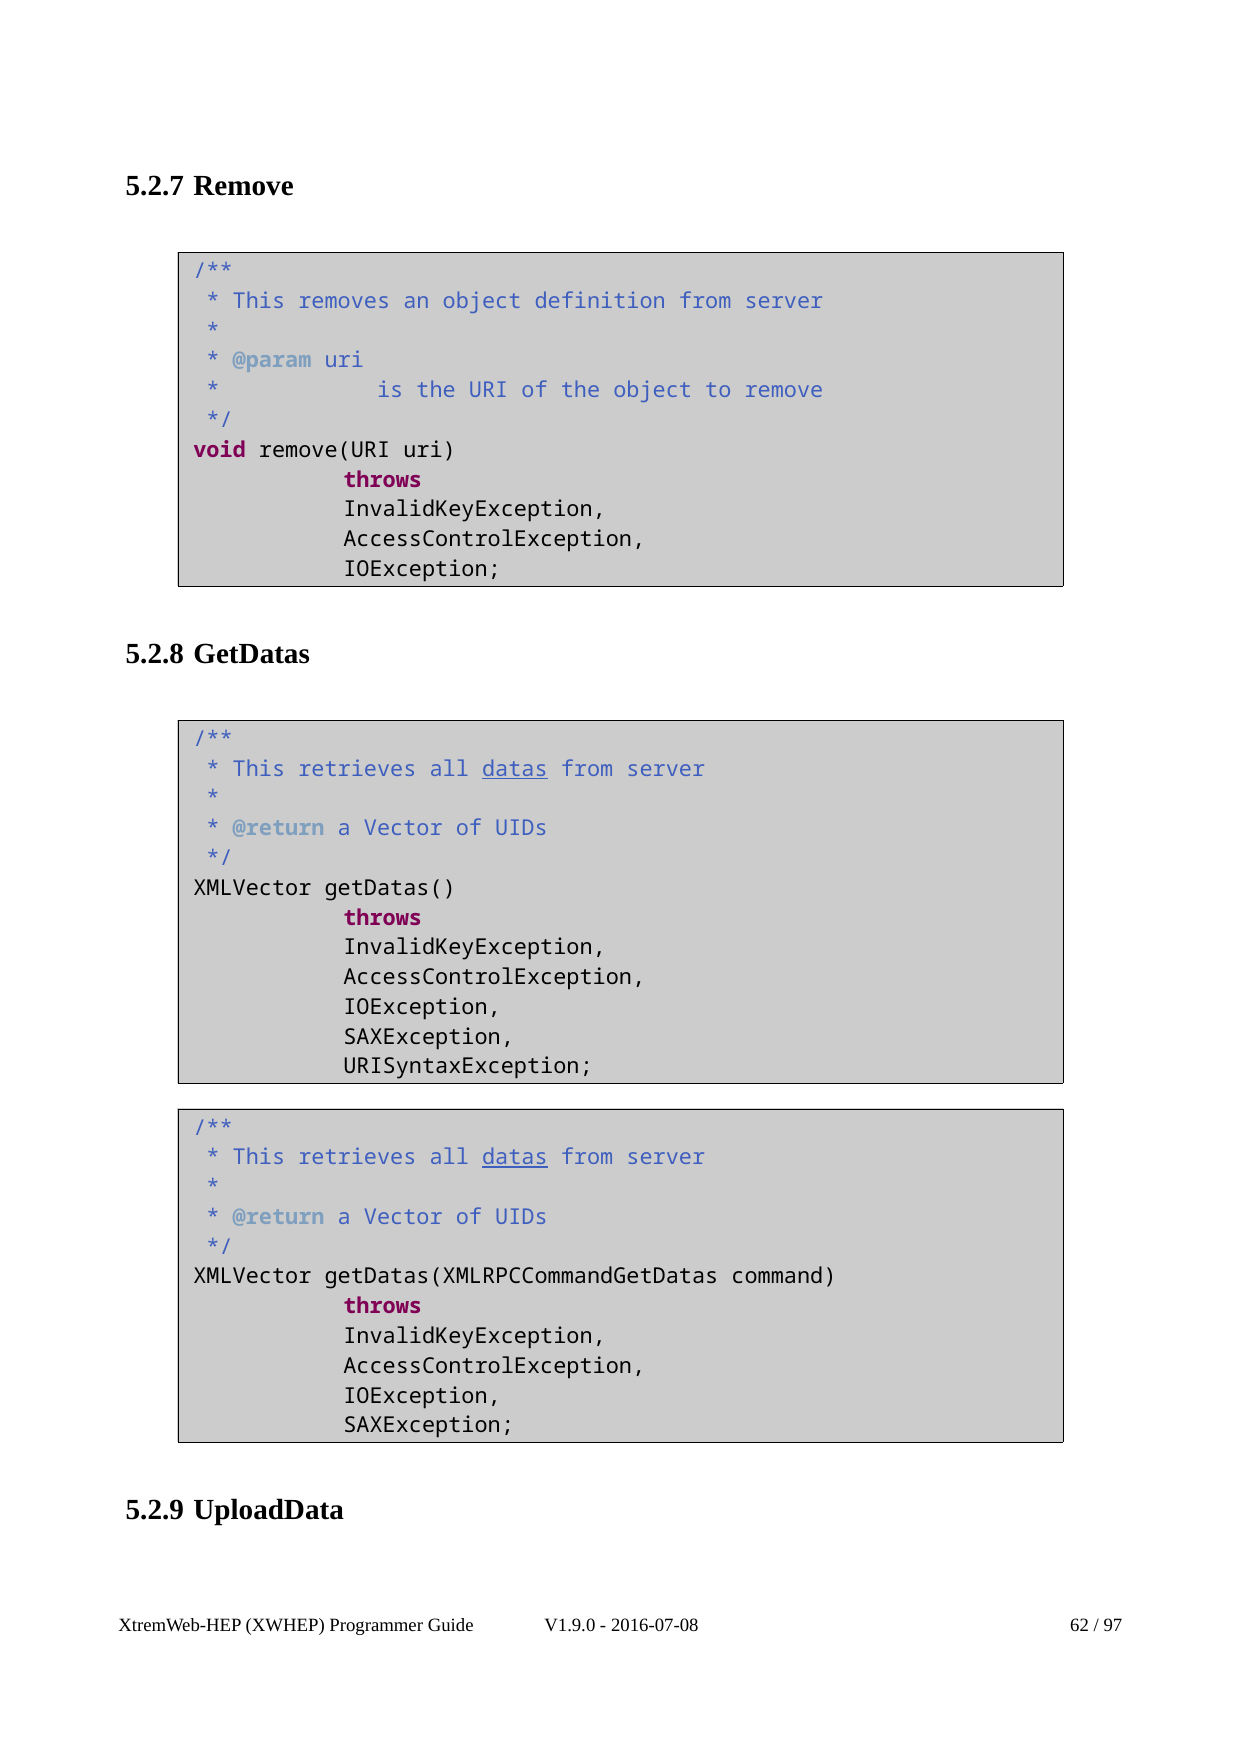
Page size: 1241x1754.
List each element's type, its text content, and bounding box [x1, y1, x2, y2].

text * @return a Vector of UIDs [179, 809, 1063, 839]
text IOException, [179, 988, 1063, 1018]
text * This removes an object definition from server [179, 282, 1063, 312]
text * @param uri [179, 341, 1063, 371]
text * This retrieves all datas from server [179, 1138, 1063, 1168]
text AccessControlException, [179, 520, 1063, 550]
subtitle GetDatas [118, 636, 1122, 669]
text */ [179, 1228, 1063, 1257]
text * This retrieves all datas from server [179, 749, 1063, 779]
text * [179, 312, 1063, 341]
text * is the URI of the object to remove [179, 371, 1063, 401]
text * @return a Vector of UIDs [179, 1198, 1063, 1228]
text IOException, [179, 1377, 1063, 1406]
text /** [179, 721, 1063, 749]
text InvalidKeyException, [179, 928, 1063, 958]
text /** [179, 253, 1063, 282]
text /** [179, 1110, 1063, 1138]
text InvalidKeyException, [179, 1317, 1063, 1347]
text IOException; [179, 550, 1063, 586]
text SAXException, [179, 1018, 1063, 1047]
text throws [179, 898, 1063, 928]
text void remove(URI uri) [179, 431, 1063, 461]
subtitle Remove [118, 168, 1122, 202]
text throws [179, 461, 1063, 490]
text throws [179, 1287, 1063, 1317]
text URISyntaxException; [179, 1047, 1063, 1083]
text */ [179, 839, 1063, 869]
text * [179, 779, 1063, 809]
text AccessControlException, [179, 1347, 1063, 1377]
text SAXException; [179, 1406, 1063, 1442]
subtitle UploadData [118, 1492, 1122, 1526]
text * [179, 1168, 1063, 1198]
text XMLVector getDatas(XMLRPCCommandGetDatas command) [179, 1257, 1063, 1287]
text */ [179, 401, 1063, 431]
text XMLVector getDatas() [179, 869, 1063, 898]
text InvalidKeyException, [179, 490, 1063, 520]
text AccessControlException, [179, 958, 1063, 988]
